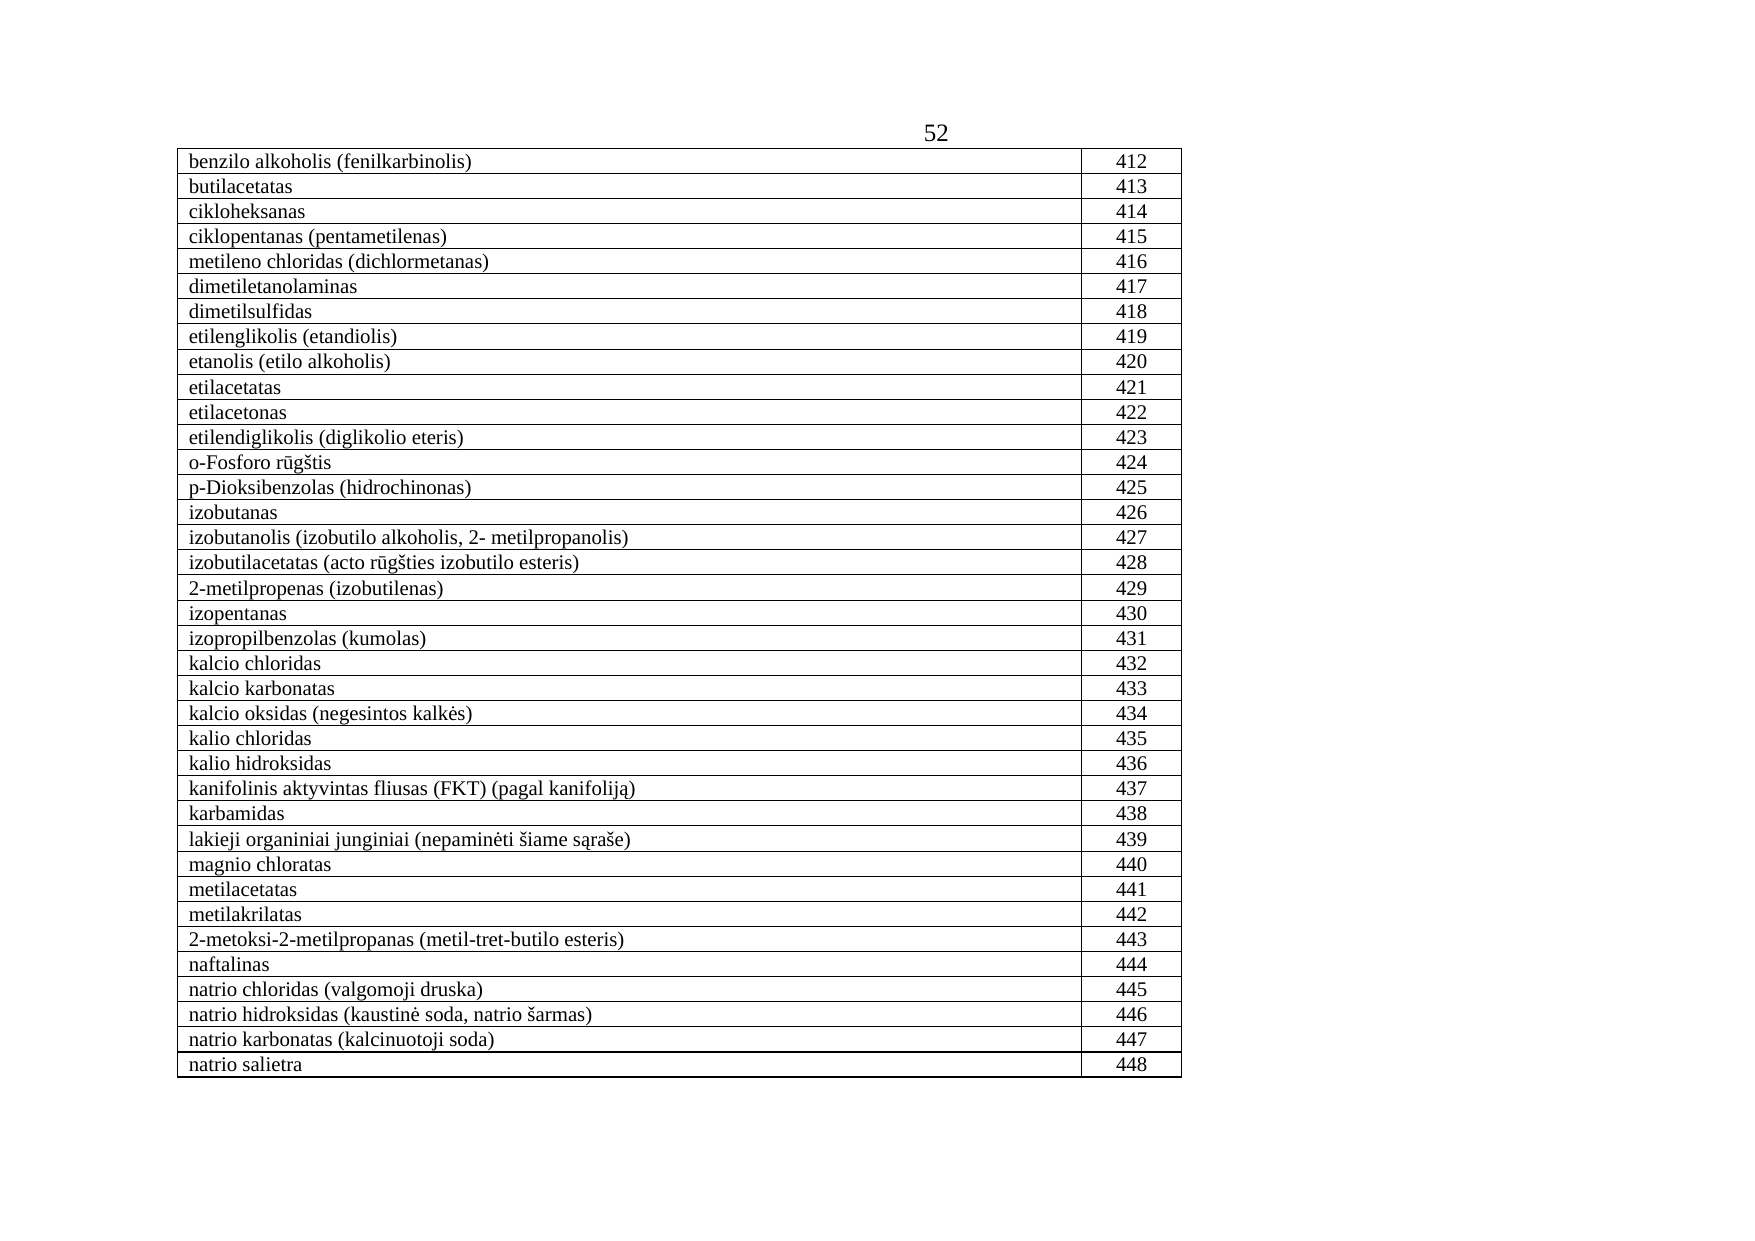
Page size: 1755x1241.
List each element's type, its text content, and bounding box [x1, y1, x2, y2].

table_cell kalcio oksidas (negesintos kalkės) [178, 701, 1081, 725]
table_cell butilacetatas [178, 174, 1081, 198]
table_cell 432 [1082, 651, 1181, 675]
table_cell 447 [1082, 1027, 1181, 1051]
table_cell 445 [1082, 977, 1181, 1001]
table_cell benzilo alkoholis (fenilkarbinolis) [178, 149, 1081, 173]
table_cell kanifolinis aktyvintas fliusas (FKT) (pagal kanifoliją) [178, 776, 1081, 800]
table_cell 414 [1082, 199, 1181, 223]
table_cell natrio salietra [178, 1053, 1081, 1076]
table_cell p-Dioksibenzolas (hidrochinonas) [178, 475, 1081, 499]
table_cell 439 [1082, 826, 1181, 851]
table_cell etilendiglikolis (diglikolio eteris) [178, 425, 1081, 449]
table_cell izobutanas [178, 500, 1081, 524]
table_cell 413 [1082, 174, 1181, 198]
table_cell izopropilbenzolas (kumolas) [178, 626, 1081, 650]
table_cell 446 [1082, 1002, 1181, 1026]
table_cell etilacetatas [178, 375, 1081, 399]
table_cell 421 [1082, 375, 1181, 399]
table_cell 437 [1082, 776, 1181, 800]
table_cell 438 [1082, 801, 1181, 825]
table_cell 442 [1082, 902, 1181, 926]
table_cell etilacetonas [178, 400, 1081, 424]
table_cell etilenglikolis (etandiolis) [178, 324, 1081, 348]
table_cell 419 [1082, 324, 1181, 348]
table_cell 448 [1082, 1053, 1181, 1076]
table_cell 430 [1082, 601, 1181, 624]
table_cell dimetilsulfidas [178, 299, 1081, 323]
table_cell naftalinas [178, 952, 1081, 976]
table_cell metilacetatas [178, 877, 1081, 901]
table_cell 417 [1082, 274, 1181, 298]
table_cell kalio chloridas [178, 726, 1081, 750]
table_cell 441 [1082, 877, 1181, 901]
table_cell 428 [1082, 550, 1181, 574]
table_cell 431 [1082, 626, 1181, 650]
table_cell magnio chloratas [178, 852, 1081, 876]
table_cell 423 [1082, 425, 1181, 449]
table_cell lakieji organiniai junginiai (nepaminėti šiame sąraše) [178, 826, 1081, 851]
table_cell 418 [1082, 299, 1181, 323]
table_cell 434 [1082, 701, 1181, 725]
table_cell 2-metoksi-2-metilpropanas (metil-tret-butilo esteris) [178, 927, 1081, 951]
table_cell natrio hidroksidas (kaustinė soda, natrio šarmas) [178, 1002, 1081, 1026]
table_cell 440 [1082, 852, 1181, 876]
table_cell 422 [1082, 400, 1181, 424]
table_cell izobutanolis (izobutilo alkoholis, 2- metilpropanolis) [178, 525, 1081, 549]
table_cell 443 [1082, 927, 1181, 951]
table_cell 426 [1082, 500, 1181, 524]
table_cell kalcio chloridas [178, 651, 1081, 675]
table_cell dimetiletanolaminas [178, 274, 1081, 298]
table_cell natrio karbonatas (kalcinuotoji soda) [178, 1027, 1081, 1051]
table_cell izopentanas [178, 601, 1081, 624]
table_cell natrio chloridas (valgomoji druska) [178, 977, 1081, 1001]
table_cell 420 [1082, 350, 1181, 373]
table_cell 425 [1082, 475, 1181, 499]
table_cell kalio hidroksidas [178, 751, 1081, 775]
table_cell 429 [1082, 575, 1181, 599]
table_cell o-Fosforo rūgštis [178, 450, 1081, 474]
table_cell 444 [1082, 952, 1181, 976]
table_cell 412 [1082, 149, 1181, 173]
table_cell 2-metilpropenas (izobutilenas) [178, 575, 1081, 599]
table_cell 433 [1082, 676, 1181, 700]
table_cell etanolis (etilo alkoholis) [178, 350, 1081, 373]
table_cell 424 [1082, 450, 1181, 474]
table_cell 416 [1082, 249, 1181, 273]
table_cell kalcio karbonatas [178, 676, 1081, 700]
table_cell karbamidas [178, 801, 1081, 825]
table_cell izobutilacetatas (acto rūgšties izobutilo esteris) [178, 550, 1081, 574]
table_cell metilakrilatas [178, 902, 1081, 926]
table_cell metileno chloridas (dichlormetanas) [178, 249, 1081, 273]
table_cell cikloheksanas [178, 199, 1081, 223]
table_cell 435 [1082, 726, 1181, 750]
table_cell 415 [1082, 224, 1181, 248]
table_cell 436 [1082, 751, 1181, 775]
table_cell ciklopentanas (pentametilenas) [178, 224, 1081, 248]
table_cell 427 [1082, 525, 1181, 549]
